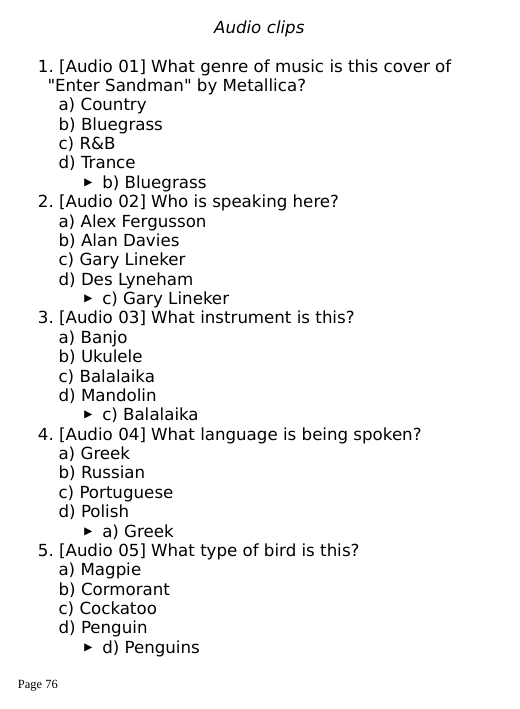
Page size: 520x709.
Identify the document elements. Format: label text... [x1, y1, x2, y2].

list [Audio 02] Who is speaking here? [32, 192, 502, 211]
list Alan Davies [53, 231, 502, 250]
list [Audio 03] What instrument is this? [32, 308, 502, 328]
list [Audio 01] What genre of music is this cover of "Enter Sandman" by Metallica? [32, 56, 502, 95]
list c) Balalaika [83, 405, 502, 424]
list Trance [53, 153, 502, 173]
list Polish [53, 502, 502, 521]
list a) Greek [83, 521, 502, 541]
list Mandolin [53, 386, 502, 405]
list Cormorant [53, 579, 502, 599]
list Balalaika [53, 366, 502, 386]
list Portuguese [53, 483, 502, 502]
list Alex Fergusson [53, 211, 502, 231]
list Banjo [53, 328, 502, 347]
list Penguin [53, 618, 502, 638]
list Gary Lineker [53, 250, 502, 269]
list Magpie [53, 560, 502, 579]
list Bluegrass [53, 114, 502, 134]
list [Audio 04] What language is being spoken? [32, 424, 502, 444]
list Russian [53, 463, 502, 483]
list d) Penguins [83, 638, 502, 657]
list Ukulele [53, 347, 502, 366]
list c) Gary Lineker [83, 289, 502, 308]
list Country [53, 95, 502, 114]
list [Audio 05] What type of bird is this? [32, 541, 502, 560]
list Des Lyneham [53, 269, 502, 289]
list b) Bluegrass [83, 173, 502, 192]
list R&B [53, 134, 502, 153]
list Greek [53, 444, 502, 463]
text Audio clips [18, 18, 502, 37]
list Cockatoo [53, 599, 502, 618]
